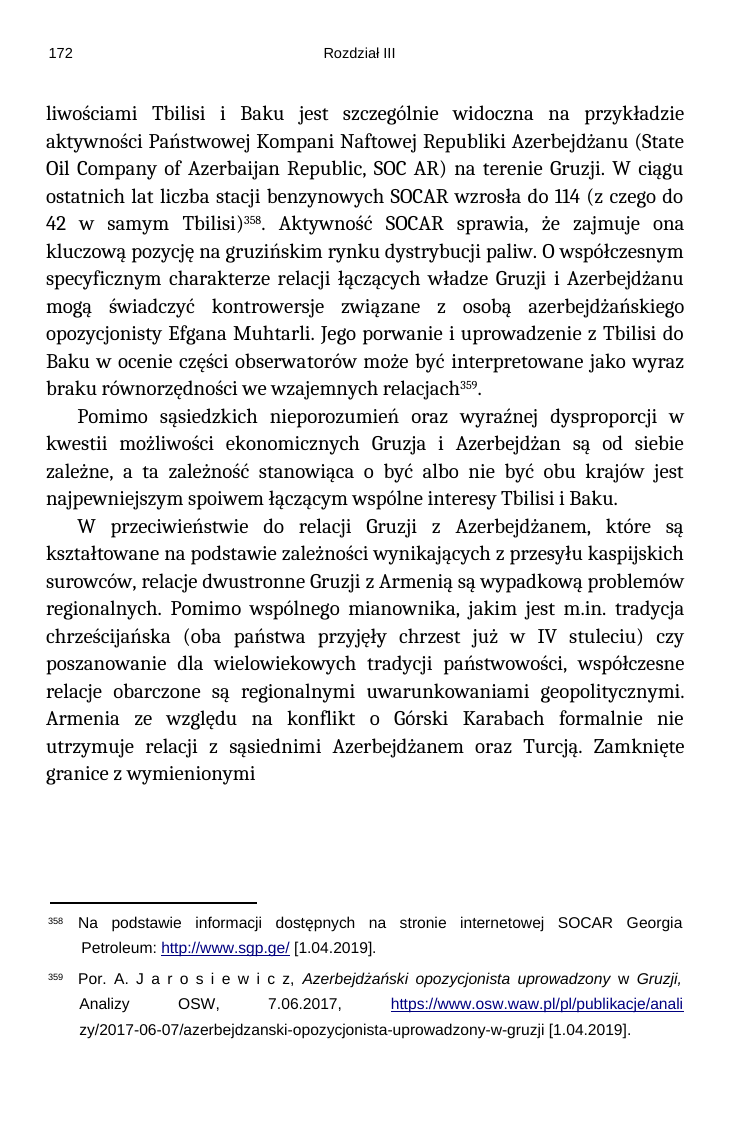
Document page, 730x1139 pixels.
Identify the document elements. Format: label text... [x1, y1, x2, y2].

text 358 Na podstawie informacji dostępnych na stronie internetowej SOCAR Georgia Petroleum: http://www.sgp.ge/ [1.04.2019]. [48, 914, 683, 957]
text 359 Por. A. J a r o s i e w i c z, Azerbejdżański opozycjonista uprowadzony w Gruzji, Analizy OSW, 7.06.2017, https://www.osw.waw.pl/pl/publikacje/anali zy/2017-06-07/azerbejdzanski-opozycjonista-uprowadzony-w-gruzji [1.04.2019]. [48, 970, 683, 1038]
text 172 [48, 44, 78, 61]
text liwościami Tbilisi i Baku jest szczególnie widoczna na przykładzie aktywności Państwowej Kompani Naftowej Republiki Azerbejdżanu (State Oil Company of Azerbaijan Republic, SOC AR) na terenie Gruzji. W ciągu ostatnich lat liczba stacji benzynowych SOCAR wzrosła do 114 (z czego do 42 w samym Tbilisi)358. Aktywność SOCAR sprawia, że zajmuje ona kluczową pozycję na gruzińskim rynku dystrybucji paliw. O współczesnym specyficznym charakterze relacji łączących władze Gruzji i Azerbejdżanu mogą świadczyć kontrowersje zwią­zane z osobą azerbejdżańskiego opozycjonisty Efgana Muhtarli. Jego porwanie i uprowadzenie z Tbilisi do Baku w ocenie części obserwa­torów może być interpretowane jako wyraz braku równorzędności we wzajemnych relacjach359. [46, 102, 685, 401]
text W przeciwieństwie do relacji Gruzji z Azerbejdżanem, które są kształtowane na podstawie zależności wynikających z przesyłu kaspijskich surowców, relacje dwustronne Gruzji z Armenią są wypadkową problemów regionalnych. Pomimo wspólnego mianow­nika, jakim jest m.in. tradycja chrześcijańska (oba państwa przyjęły chrzest już w IV stuleciu) czy poszanowanie dla wielowiekowych tradycji państwowości, współczesne relacje obarczone są regional­nymi uwarunkowaniami geopolitycznymi. Armenia ze względu na konflikt o Górski Karabach formalnie nie utrzymuje relacji z sąsied­nimi Azerbejdżanem oraz Turcją. Zamknięte granice z wymienionymi [46, 514, 685, 786]
text Rozdział III [323, 44, 406, 61]
text Pomimo sąsiedzkich nieporozumień oraz wyraźnej dysproporcji w kwestii możliwości ekonomicznych Gruzja i Azerbejdżan są od siebie zależne, a ta zależność stanowiąca o być albo nie być obu krajów jest najpewniejszym spoiwem łączącym wspólne interesy Tbilisi i Baku. [46, 404, 685, 511]
